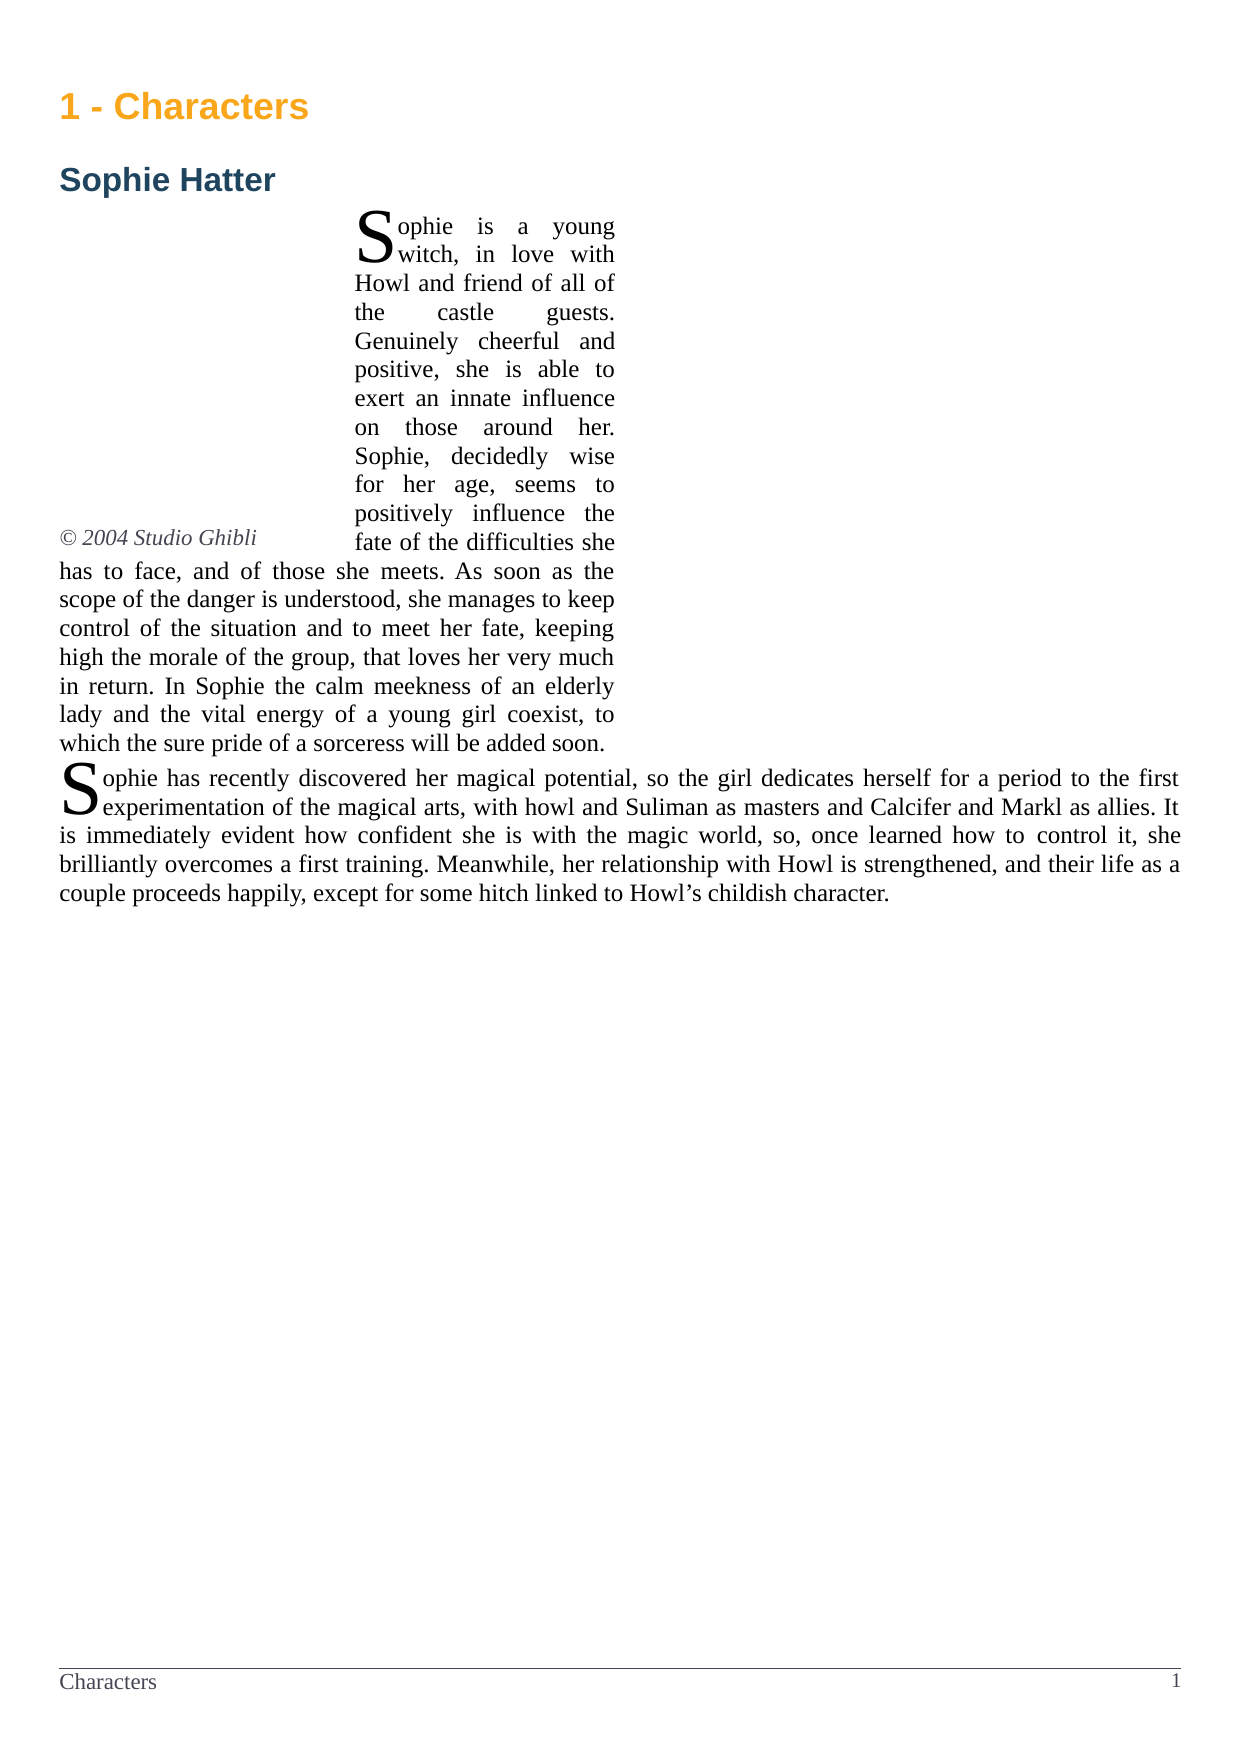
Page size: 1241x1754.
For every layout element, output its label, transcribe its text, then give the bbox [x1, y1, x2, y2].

text © 2004 Studio Ghibli [59, 223, 354, 550]
text Sophie has recently discovered her magical potential, so the girl dedicates herself for a period to the first experimentation of the magical arts, with howl and Suliman as masters and Calcifer and Markl as allies. It is immediately evident how confident she is with the magic world, so, once learned how to control it, she brilliantly overcomes a first training. Meanwhile, her relationship with Howl is strengthened, and their life as a couple proceeds happily, except for some hitch linked to Howl’s childish character. [59, 763, 1181, 907]
table_header [59, 913, 1181, 1568]
text Sophie is a young witch, in love with Howl and friend of all of the castle guests. Genuinely cheerful and positive, she is able to exert an innate influence on those around her. Sophie, decidedly wise for her age, seems to positively influence the fate of the difficulties she has to face, and of those she meets. As soon as the scope of the danger is understood, she manages to keep control of the situation and to meet her fate, keeping high the morale of the group, that loves her very much in return. In Sophie the calm meekness of an elderly lady and the vital energy of a young girl coexist, to which the sure pride of a sorceress will be added soon. [59, 211, 1181, 757]
subtitle Characters [59, 84, 1181, 127]
subtitle Sophie Hatter [59, 160, 1181, 198]
